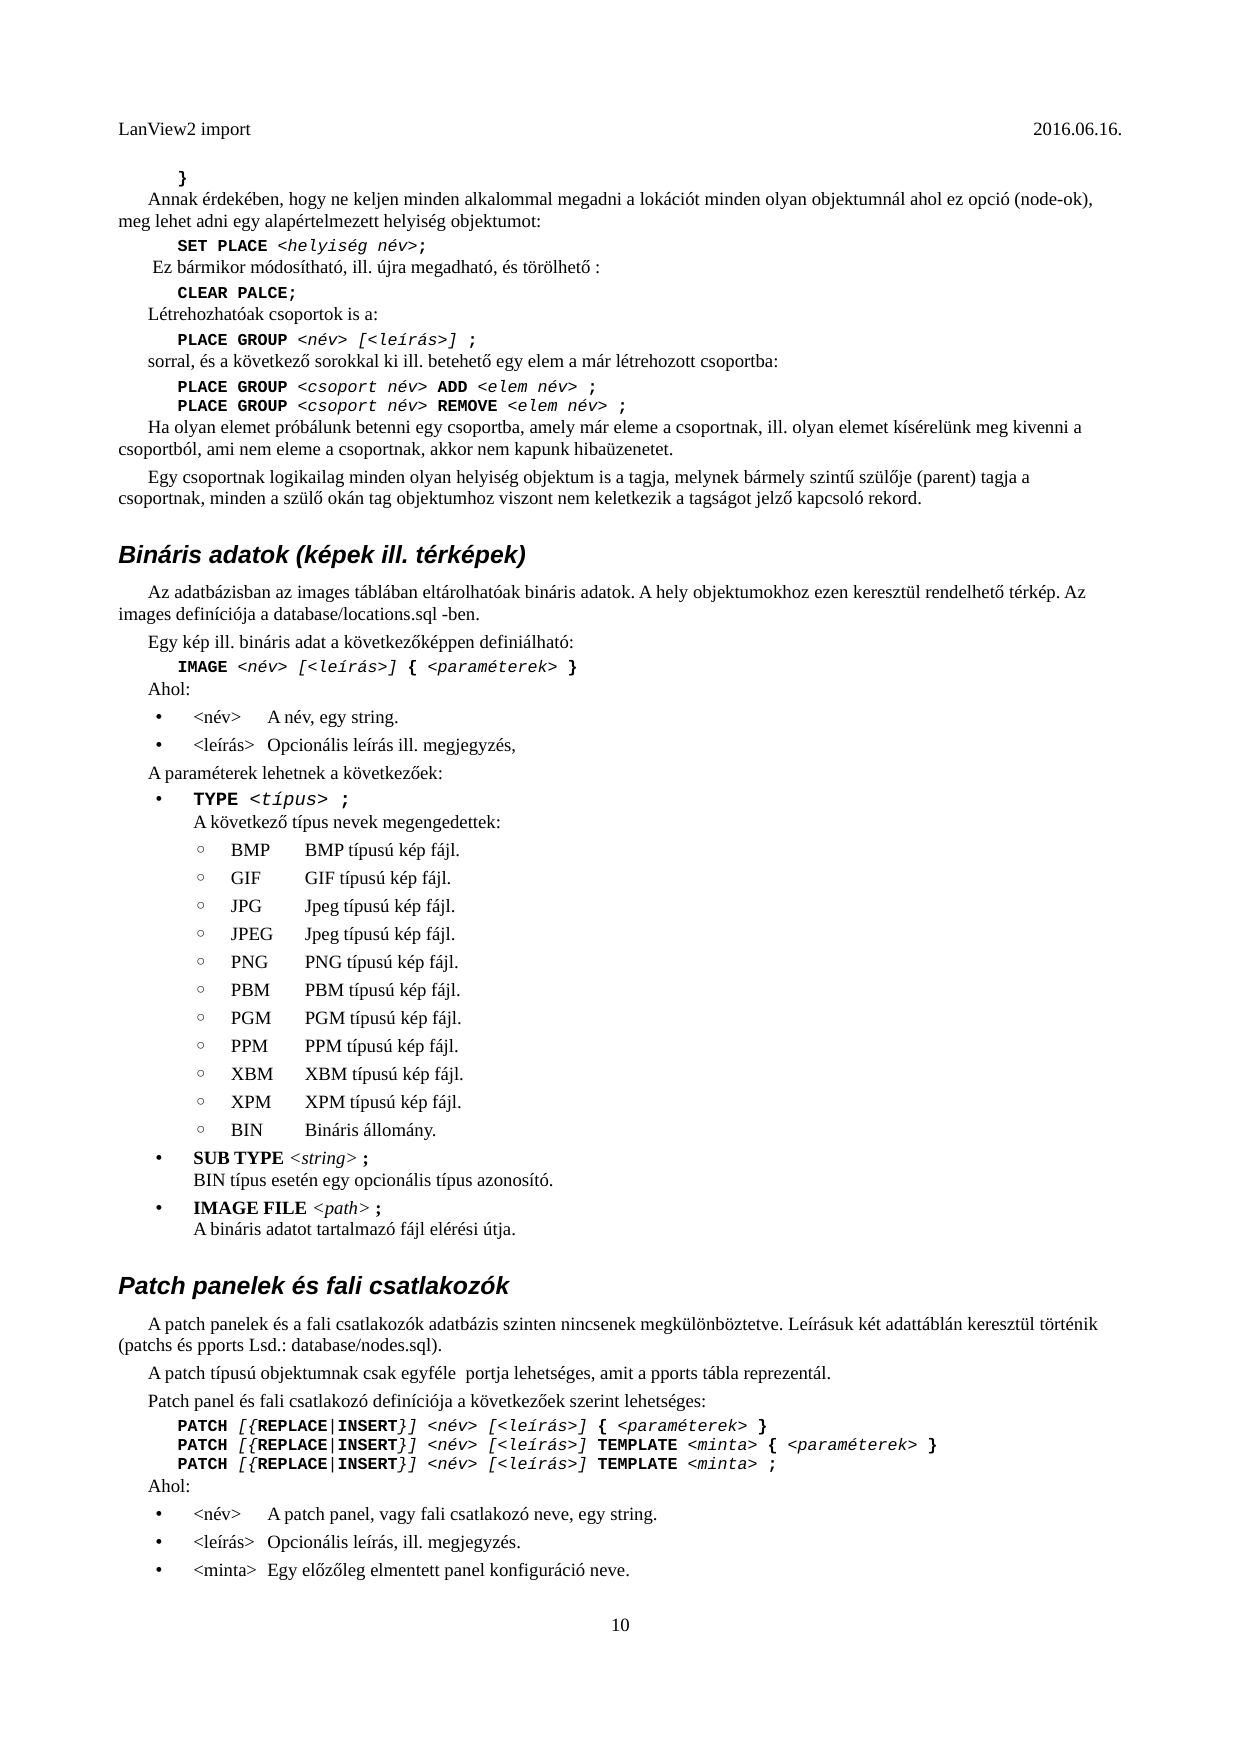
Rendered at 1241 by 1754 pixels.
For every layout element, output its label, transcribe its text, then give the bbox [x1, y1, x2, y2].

text Egy csoportnak logikailag minden olyan helyiség objektum is a tagja, melynek bármely szintű szülője (parent) tagja a csoportnak, minden a szülő okán tag objektumhoz viszont nem keletkezik a tagságot jelző kapcsoló rekord. [118, 466, 1122, 509]
text IMAGE <név> [<leírás>] { <paraméterek> } [177, 659, 1122, 678]
text A patch panelek és a fali csatlakozók adatbázis szinten nincsenek megkülönböztetve. Leírásuk két adattáblán keresztül történik (patchs és pports Lsd.: database/nodes.sql). [118, 1312, 1122, 1356]
text A patch típusú objektumnak csak egyféle portja lehetséges, amit a pports tábla reprezentál. [118, 1362, 1122, 1383]
text Egy kép ill. bináris adat a következőképpen definiálható: [118, 631, 1122, 652]
text PLACE GROUP <csoport név> ADD <elem név> ; [177, 378, 1122, 397]
list BMP BMP típusú kép fájl. [193, 839, 1122, 861]
text } [177, 169, 1122, 188]
list PNG PNG típusú kép fájl. [193, 951, 1122, 973]
list TYPE <típus> ; A következő típus nevek megengedettek: [156, 790, 1122, 832]
text Ha olyan elemet próbálunk betenni egy csoportba, amely már eleme a csoportnak, ill. olyan elemet kísérelünk meg kivenni a csoportból, ami nem eleme a csoportnak, akkor nem kapunk hibaüzenetet. [118, 416, 1122, 459]
list <leírás> Opcionális leírás, ill. megjegyzés. [156, 1531, 1122, 1552]
text sorral, és a következő sorokkal ki ill. betehető egy elem a már létrehozott csoportba: [118, 350, 1122, 372]
text Ahol: [118, 1474, 1122, 1496]
list <név> A név, egy string. [156, 706, 1122, 727]
list XPM XPM típusú kép fájl. [193, 1091, 1122, 1113]
list SUB TYPE <string> ; BIN típus esetén egy opcionális típus azonosító. [156, 1147, 1122, 1190]
list <minta> Egy előzőleg elmentett panel konfiguráció neve. [156, 1559, 1122, 1580]
list PBM PBM típusú kép fájl. [193, 979, 1122, 1001]
list JPG Jpeg típusú kép fájl. [193, 895, 1122, 917]
text PLACE GROUP <név> [<leírás>] ; [177, 331, 1122, 350]
text PATCH [{REPLACE|INSERT}] <név> [<leírás>] TEMPLATE <minta> ; [177, 1456, 1122, 1474]
list PGM PGM típusú kép fájl. [193, 1007, 1122, 1029]
text A paraméterek lehetnek a következőek: [118, 762, 1122, 783]
subtitle Patch panelek és fali csatlakozók [118, 1271, 1122, 1300]
text SET PLACE <helyiség név>; [177, 238, 1122, 256]
text PATCH [{REPLACE|INSERT}] <név> [<leírás>] { <paraméterek> } [177, 1418, 1122, 1437]
text Az adatbázisban az images táblában eltárolhatóak bináris adatok. A hely objektumokhoz ezen keresztül rendelhető térkép. Az images definíciója a database/locations.sql -ben. [118, 581, 1122, 624]
list BIN Bináris állomány. [193, 1119, 1122, 1141]
list JPEG Jpeg típusú kép fájl. [193, 923, 1122, 944]
list <leírás> Opcionális leírás ill. megjegyzés, [156, 734, 1122, 755]
text Létrehozhatóak csoportok is a: [118, 303, 1122, 325]
list GIF GIF típusú kép fájl. [193, 867, 1122, 888]
text Annak érdekében, hogy ne keljen minden alkalommal megadni a lokációt minden olyan objektumnál ahol ez opció (node-ok), meg lehet adni egy alapértelmezett helyiség objektumot: [118, 188, 1122, 231]
text Patch panel és fali csatlakozó definíciója a következőek szerint lehetséges: [118, 1390, 1122, 1412]
list IMAGE FILE <path> ; A bináris adatot tartalmazó fájl elérési útja. [156, 1197, 1122, 1240]
text PATCH [{REPLACE|INSERT}] <név> [<leírás>] TEMPLATE <minta> { <paraméterek> } [177, 1437, 1122, 1456]
text Ahol: [118, 678, 1122, 699]
list XBM XBM típusú kép fájl. [193, 1063, 1122, 1085]
text Ez bármikor módosítható, ill. újra megadható, és törölhető : [118, 256, 1122, 278]
list <név> A patch panel, vagy fali csatlakozó neve, egy string. [156, 1503, 1122, 1524]
subtitle Bináris adatok (képek ill. térképek) [118, 540, 1122, 569]
text PLACE GROUP <csoport név> REMOVE <elem név> ; [177, 397, 1122, 416]
text CLEAR PALCE; [177, 284, 1122, 303]
list PPM PPM típusú kép fájl. [193, 1035, 1122, 1057]
